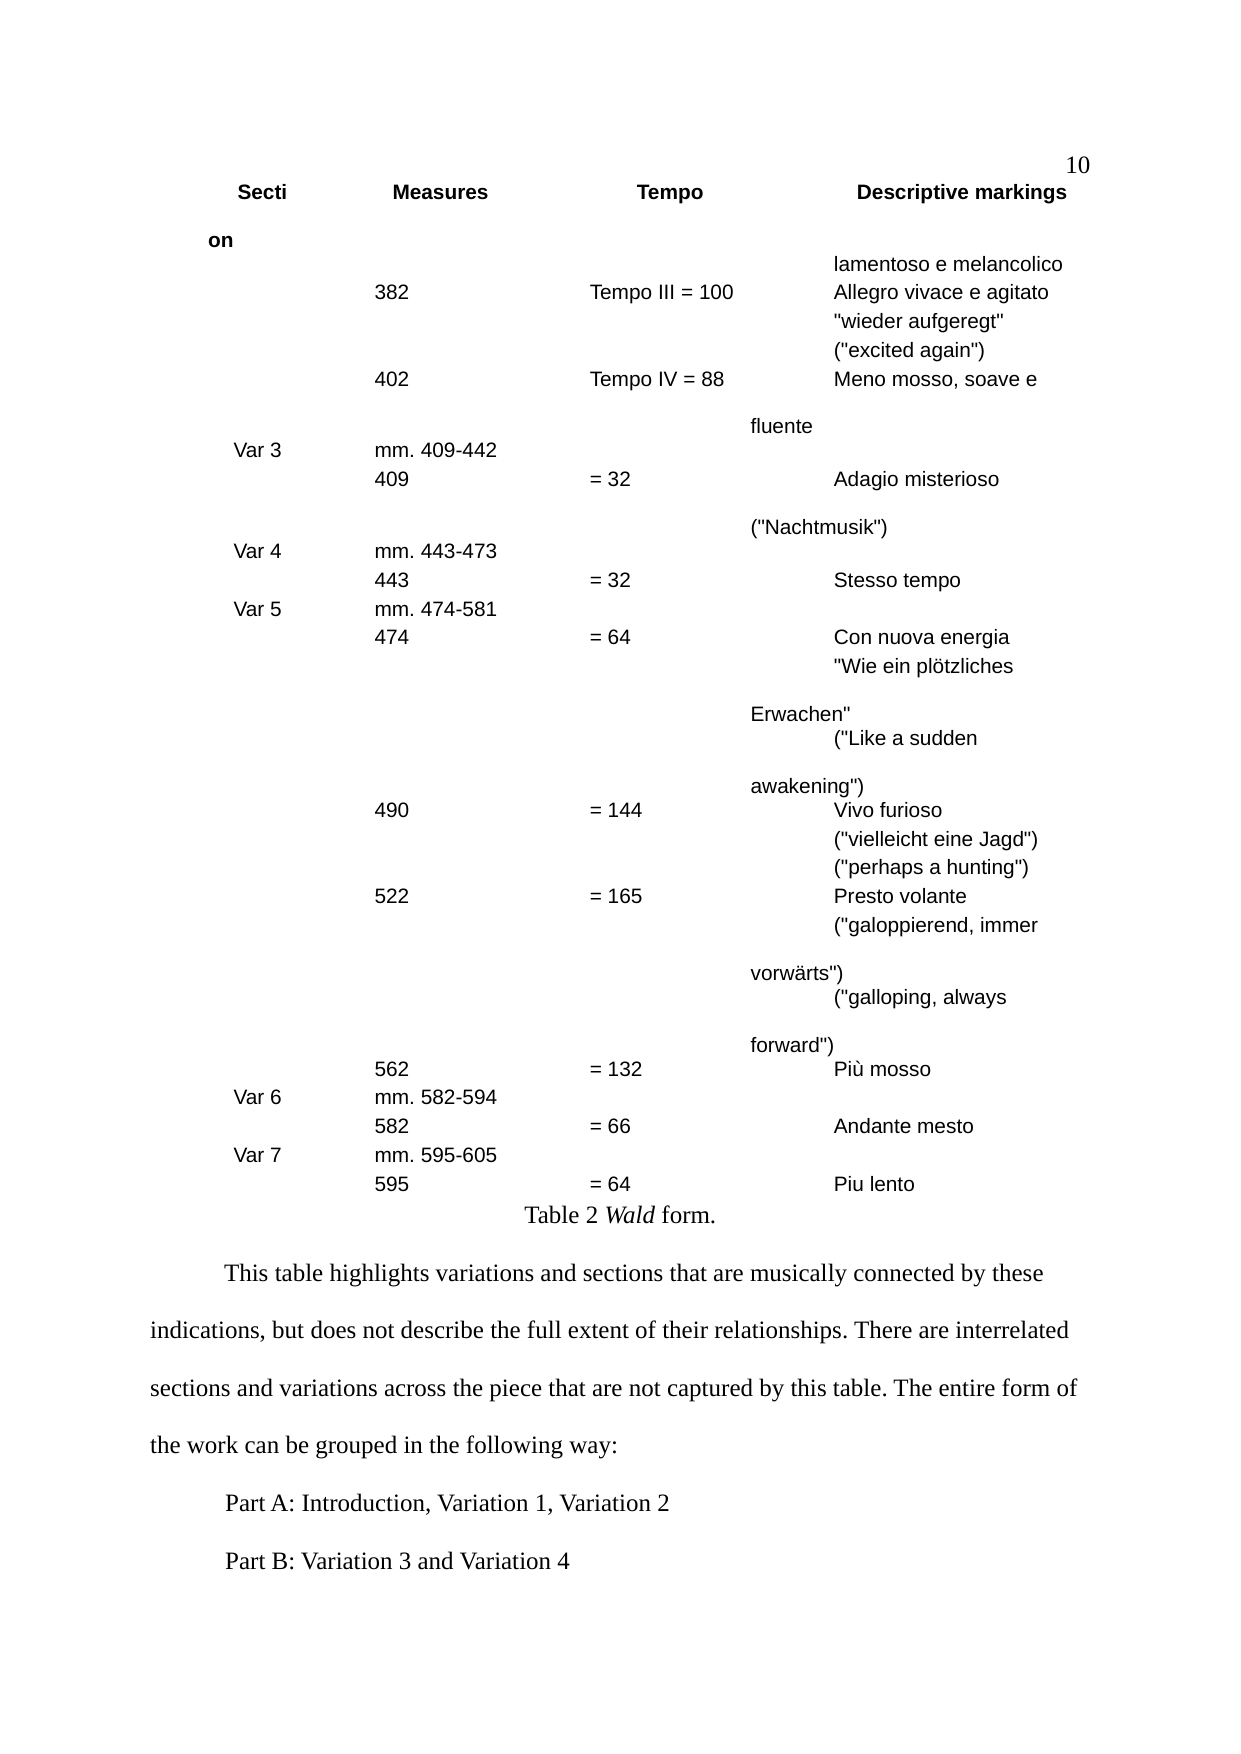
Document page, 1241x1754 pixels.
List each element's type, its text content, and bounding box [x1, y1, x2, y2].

table_cell Var 5 [150, 596, 291, 625]
table_cell Andante mesto [750, 1114, 1090, 1143]
table_cell [150, 985, 291, 1056]
table_cell Adagio misterioso ("Nachtmusik") [750, 467, 1090, 539]
table_cell [291, 309, 506, 338]
table_cell ("perhaps a hunting") [750, 855, 1090, 884]
table_cell 443 [291, 568, 506, 596]
table_cell [506, 726, 750, 798]
table_cell [150, 726, 291, 798]
table_cell [291, 855, 506, 884]
table_cell [506, 654, 750, 726]
table_cell [150, 467, 291, 539]
table_cell ("Like a sudden awakening") [750, 726, 1090, 798]
table_cell [750, 1085, 1090, 1114]
table_cell mm. 582-594 [291, 1085, 506, 1114]
table_header Descriptive markings [750, 180, 1090, 251]
table_cell 582 [291, 1114, 506, 1143]
text Part B: Variation 3 and Variation 4 [225, 1546, 1090, 1574]
table_header Measures [291, 180, 506, 251]
table_cell mm. 474-581 [291, 596, 506, 625]
table_cell [150, 280, 291, 309]
table_cell Presto volante [750, 884, 1090, 913]
table_cell [506, 1143, 750, 1171]
table_cell mm. 409-442 [291, 438, 506, 467]
table_cell ("excited again") [750, 338, 1090, 366]
table_cell = 64 [506, 1171, 750, 1200]
table_cell Stesso tempo [750, 568, 1090, 596]
table_cell [750, 1143, 1090, 1171]
table_cell 562 [291, 1056, 506, 1085]
table_cell ("vielleicht eine Jagd") [750, 826, 1090, 855]
table_cell = 32 [506, 467, 750, 539]
table_cell [150, 625, 291, 654]
table_cell Con nuova energia [750, 625, 1090, 654]
table_cell [150, 798, 291, 826]
table_cell [506, 251, 750, 280]
table_cell [506, 1085, 750, 1114]
table_cell [506, 438, 750, 467]
table_cell 474 [291, 625, 506, 654]
table_cell [291, 726, 506, 798]
table_cell [750, 596, 1090, 625]
table_cell = 165 [506, 884, 750, 913]
text Table 2 Wald form. [150, 1200, 1090, 1229]
table_cell 522 [291, 884, 506, 913]
table_cell Vivo furioso [750, 798, 1090, 826]
table_cell [150, 1114, 291, 1143]
table_cell Tempo III = 100 [506, 280, 750, 309]
table_cell [291, 251, 506, 280]
table_cell [150, 309, 291, 338]
table_cell = 66 [506, 1114, 750, 1143]
table_cell [150, 1056, 291, 1085]
table_cell [291, 654, 506, 726]
table_cell [150, 251, 291, 280]
table_cell 409 [291, 467, 506, 539]
table_cell Var 7 [150, 1143, 291, 1171]
table_cell [150, 884, 291, 913]
table_cell "Wie ein plötzliches Erwachen" [750, 654, 1090, 726]
table_cell mm. 595-605 [291, 1143, 506, 1171]
table_cell 490 [291, 798, 506, 826]
table_cell [506, 985, 750, 1056]
table_cell ("galloping, always forward") [750, 985, 1090, 1056]
text This table highlights variations and sections that are musically connected by these indications, but does not describe the full extent of their relationships. There are interrelated sections and variations across the piece that are not captured by this table. The entire form of the work can be grouped in the following way: [150, 1258, 1090, 1459]
table_cell = 32 [506, 568, 750, 596]
table_cell 595 [291, 1171, 506, 1200]
table_cell Var 4 [150, 539, 291, 568]
table_header Section [150, 180, 291, 251]
table_cell [150, 1171, 291, 1200]
table_cell = 132 [506, 1056, 750, 1085]
table_cell [506, 309, 750, 338]
table_cell [291, 338, 506, 366]
table_cell = 64 [506, 625, 750, 654]
table_cell Più mosso [750, 1056, 1090, 1085]
table_cell [150, 366, 291, 438]
table_cell "wieder aufgeregt" [750, 309, 1090, 338]
table_cell [150, 855, 291, 884]
table_cell Var 6 [150, 1085, 291, 1114]
table_cell Allegro vivace e agitato [750, 280, 1090, 309]
table_cell Tempo IV = 88 [506, 366, 750, 438]
table_cell [291, 913, 506, 984]
table_cell [506, 338, 750, 366]
table_cell [750, 438, 1090, 467]
table_cell [506, 913, 750, 984]
table_cell mm. 443-473 [291, 539, 506, 568]
table_cell lamentoso e melancolico [750, 251, 1090, 280]
table_cell [506, 826, 750, 855]
table_cell 402 [291, 366, 506, 438]
table_cell [150, 913, 291, 984]
text Part A: Introduction, Variation 1, Variation 2 [225, 1488, 1090, 1516]
table_cell ("galoppierend, immer vorwärts") [750, 913, 1090, 984]
table_cell Var 3 [150, 438, 291, 467]
table_cell [291, 826, 506, 855]
table_cell [506, 855, 750, 884]
table_cell Piu lento [750, 1171, 1090, 1200]
table_cell [150, 826, 291, 855]
table_cell = 144 [506, 798, 750, 826]
table_cell [150, 338, 291, 366]
table_cell 382 [291, 280, 506, 309]
table_cell Meno mosso, soave e fluente [750, 366, 1090, 438]
table_cell [506, 596, 750, 625]
table_cell [150, 568, 291, 596]
table_cell [750, 539, 1090, 568]
table_cell [291, 985, 506, 1056]
table_cell [506, 539, 750, 568]
table_header Tempo [506, 180, 750, 251]
table_cell [150, 654, 291, 726]
